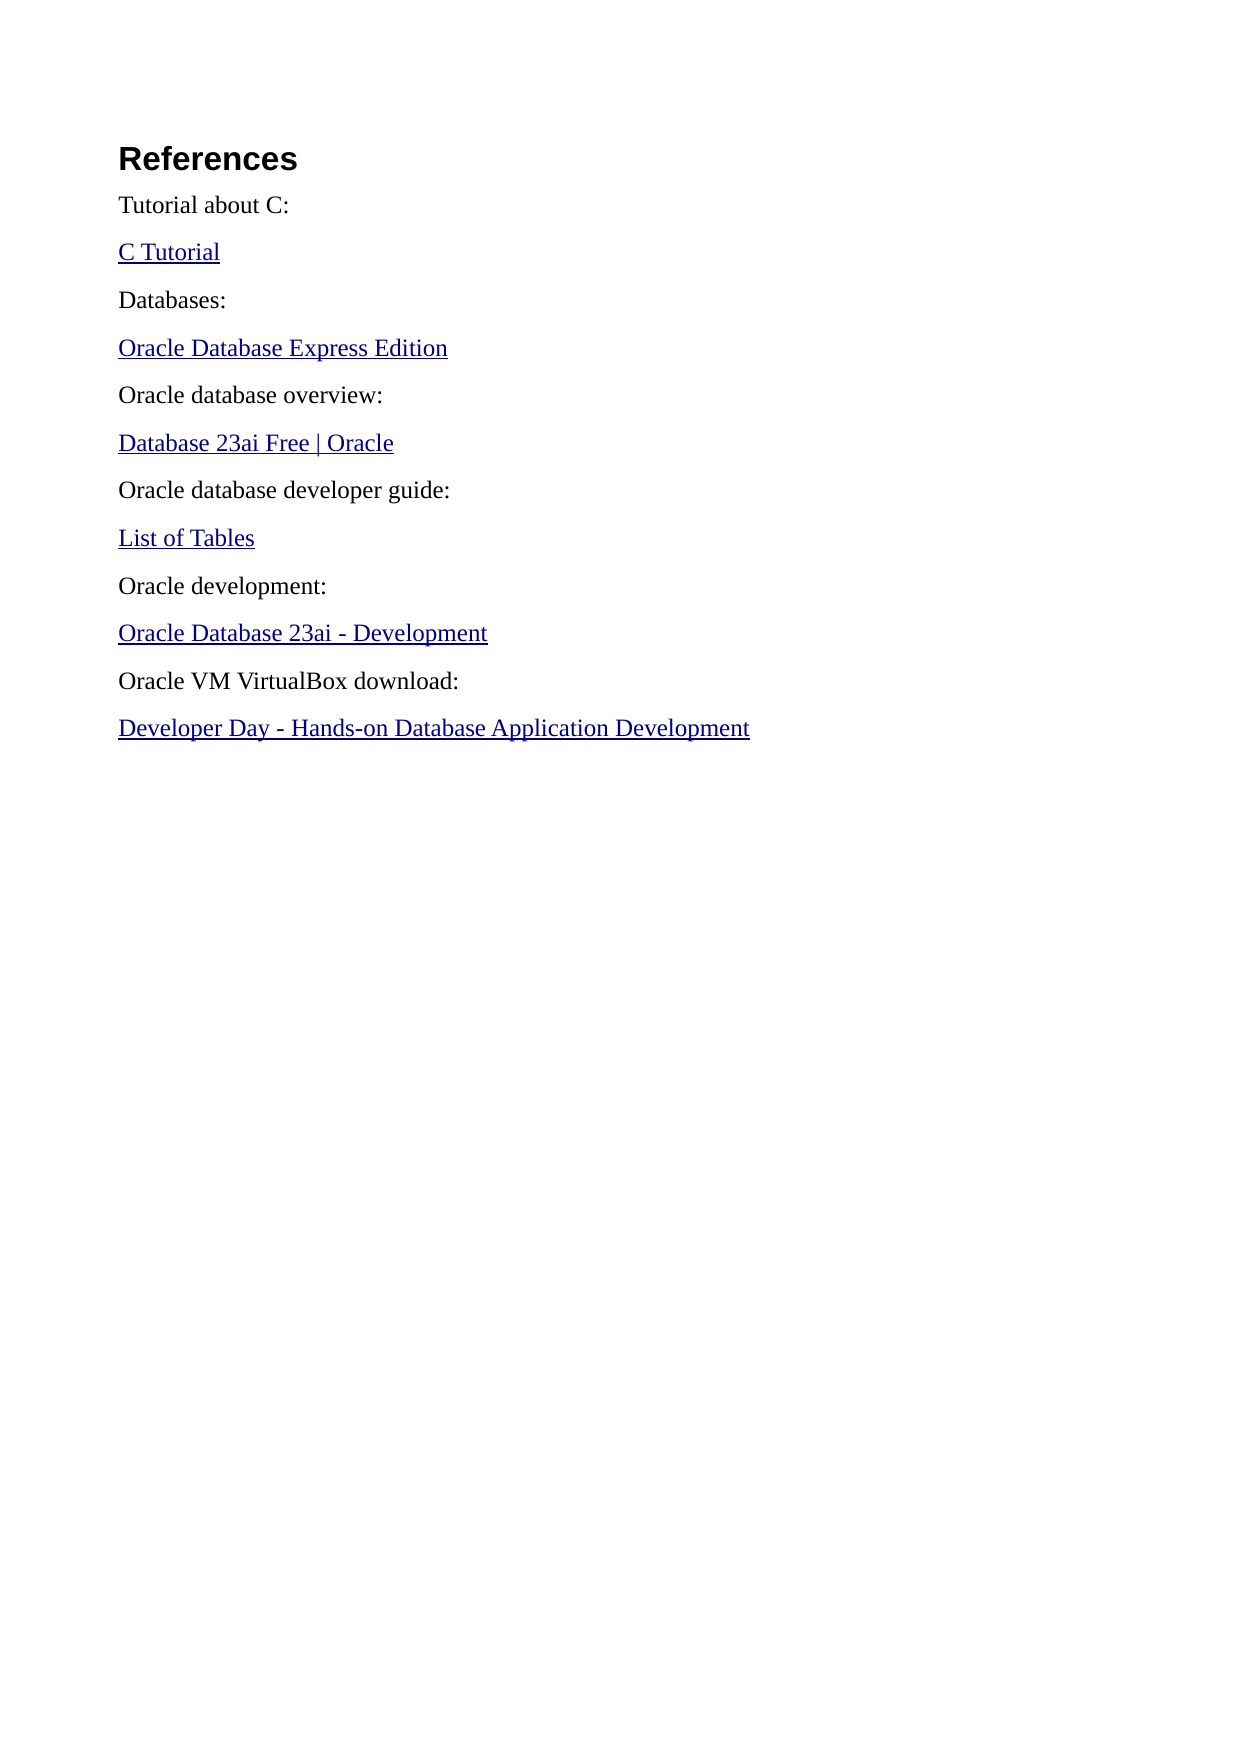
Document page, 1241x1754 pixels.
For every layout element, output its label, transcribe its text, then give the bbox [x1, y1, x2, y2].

text Tutorial about C: [118, 190, 1122, 219]
text Oracle VM VirtualBox download: [118, 666, 1122, 695]
text C Tutorial [118, 237, 1122, 266]
text Database 23ai Free | Oracle [118, 428, 1122, 457]
text Developer Day - Hands-on Database Application Development [118, 713, 1122, 742]
text Databases: [118, 285, 1122, 314]
text Oracle Database Express Edition [118, 333, 1122, 361]
subtitle References [118, 139, 1122, 177]
text Oracle database overview: [118, 380, 1122, 409]
text List of Tables [118, 523, 1122, 552]
text Oracle development: [118, 571, 1122, 599]
text Oracle database developer guide: [118, 476, 1122, 504]
text Oracle Database 23ai - Development [118, 618, 1122, 647]
